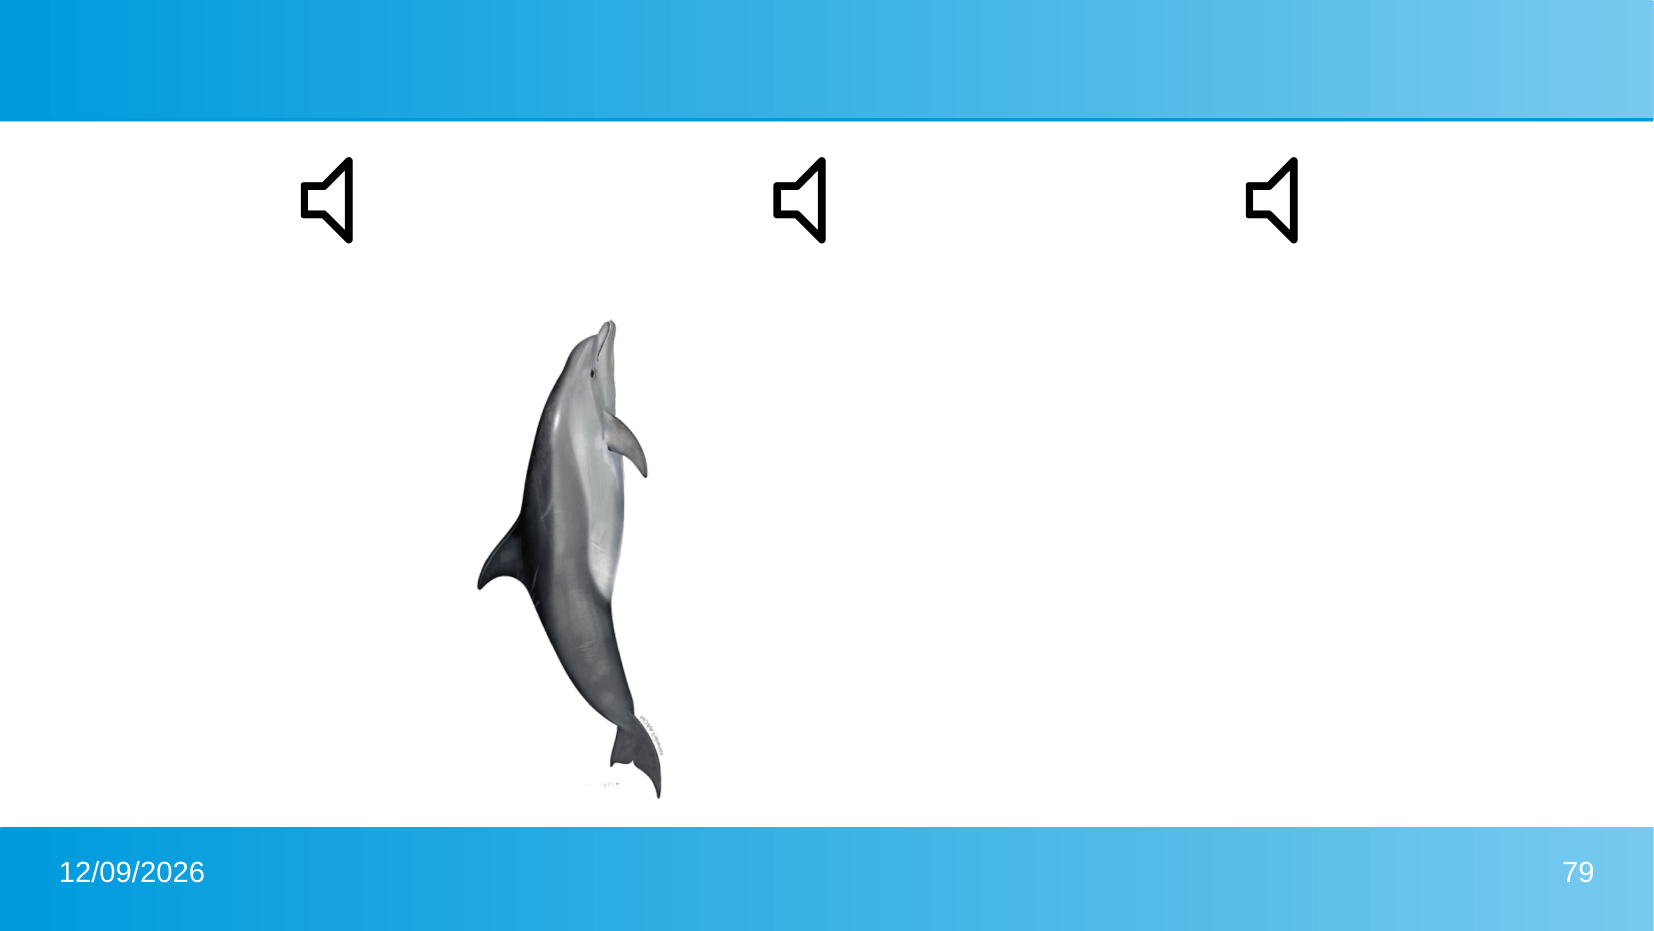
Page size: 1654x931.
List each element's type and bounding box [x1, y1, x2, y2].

picture [470, 314, 672, 801]
picture [1245, 146, 1300, 254]
picture [773, 146, 828, 254]
picture [300, 146, 355, 254]
